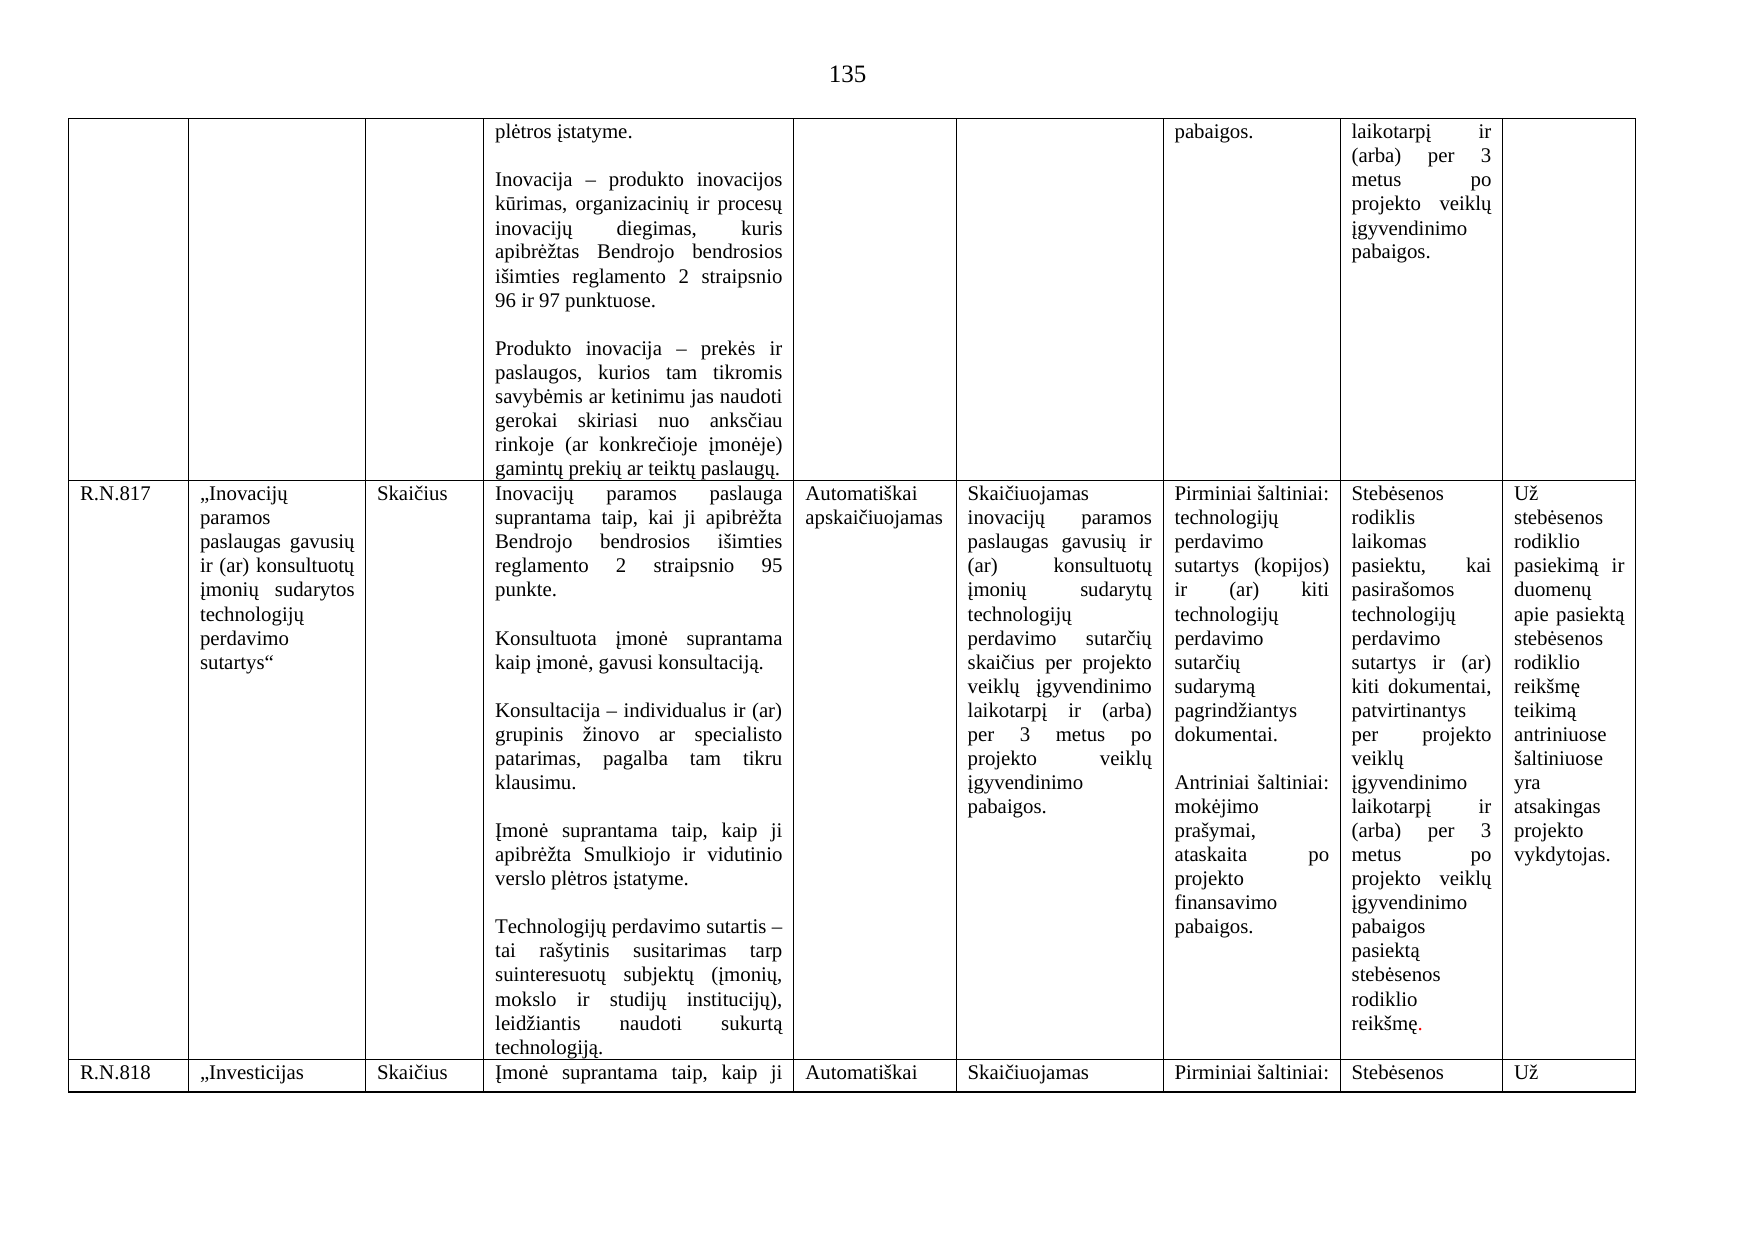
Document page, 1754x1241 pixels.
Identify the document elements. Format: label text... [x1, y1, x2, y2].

table_cell [189, 119, 365, 480]
table_cell laikotarpį ir (arba) per 3 metus po projekto veiklų įgyvendinimo pabaigos. [1341, 119, 1502, 480]
table_cell Inovacijų paramos paslauga suprantama taip, kai ji apibrėžta Bendrojo bendrosios išimties reglamento 2 straipsnio 95 punkte. Konsultuota įmonė suprantama kaip įmonė, gavusi konsultaciją. Konsultacija – individualus ir (ar) grupinis žinovo ar specialisto patarimas, pagalba tam tikru klausimu. Įmonė suprantama taip, kaip ji apibrėžta Smulkiojo ir vidutinio verslo plėtros įstatyme. Technologijų perdavimo sutartis – tai rašytinis susitarimas tarp suinteresuotų subjektų (įmonių, mokslo ir studijų institucijų), leidžiantis naudoti sukurtą technologiją. [484, 481, 793, 1059]
table_cell plėtros įstatyme. Inovacija – produkto inovacijos kūrimas, organizacinių ir procesų inovacijų diegimas, kuris apibrėžtas Bendrojo bendrosios išimties reglamento 2 straipsnio 96 ir 97 punktuose. Produkto inovacija – prekės ir paslaugos, kurios tam tikromis savybėmis ar ketinimu jas naudoti gerokai skiriasi nuo anksčiau rinkoje (ar konkrečioje įmonėje) gamintų prekių ar teiktų paslaugų. [484, 119, 793, 480]
table_cell Pirminiai šaltiniai: technologijų perdavimo sutartys (kopijos) ir (ar) kiti technologijų perdavimo sutarčių sudarymą pagrindžiantys dokumentai. Antriniai šaltiniai: mokėjimo prašymai, ataskaita po projekto finansavimo pabaigos. [1164, 481, 1340, 1059]
table_cell Automatiškai apskaičiuojamas [794, 481, 956, 1059]
table_cell [366, 119, 483, 480]
table_cell Už stebėsenos rodiklio pasiekimą ir duomenų apie pasiektą stebėsenos rodiklio reikšmę teikimą antriniuose šaltiniuose yra atsakingas projekto vykdytojas. [1503, 481, 1635, 1059]
table_cell [69, 119, 188, 480]
table_cell Skaičius [366, 481, 483, 1059]
table_cell [794, 119, 956, 480]
table_cell Įmonė suprantama taip, kaip ji [484, 1060, 793, 1091]
table_cell Skaičiuojamas [957, 1060, 1163, 1091]
table_cell Skaičiuojamas inovacijų paramos paslaugas gavusių ir (ar) konsultuotų įmonių sudarytų technologijų perdavimo sutarčių skaičius per projekto veiklų įgyvendinimo laikotarpį ir (arba) per 3 metus po projekto veiklų įgyvendinimo pabaigos. [957, 481, 1163, 1059]
table_cell R.N.817 [69, 481, 188, 1059]
table_cell Stebėsenos [1341, 1060, 1502, 1091]
table_cell Automatiškai [794, 1060, 956, 1091]
table_cell „Investicijas [189, 1060, 365, 1091]
table_cell [957, 119, 1163, 480]
table_cell Stebėsenos rodiklis laikomas pasiektu, kai pasirašomos technologijų perdavimo sutartys ir (ar) kiti dokumentai, patvirtinantys per projekto veiklų įgyvendinimo laikotarpį ir (arba) per 3 metus po projekto veiklų įgyvendinimo pabaigos pasiektą stebėsenos rodiklio reikšmę. [1341, 481, 1502, 1059]
table_cell Pirminiai šaltiniai: [1164, 1060, 1340, 1091]
table_cell Už [1503, 1060, 1635, 1091]
table_cell pabaigos. [1164, 119, 1340, 480]
table_cell „Inovacijų paramos paslaugas gavusių ir (ar) konsultuotų įmonių sudarytos technologijų perdavimo sutartys“ [189, 481, 365, 1059]
table_cell R.N.818 [69, 1060, 188, 1091]
table_cell [1503, 119, 1635, 480]
table_cell Skaičius [366, 1060, 483, 1091]
